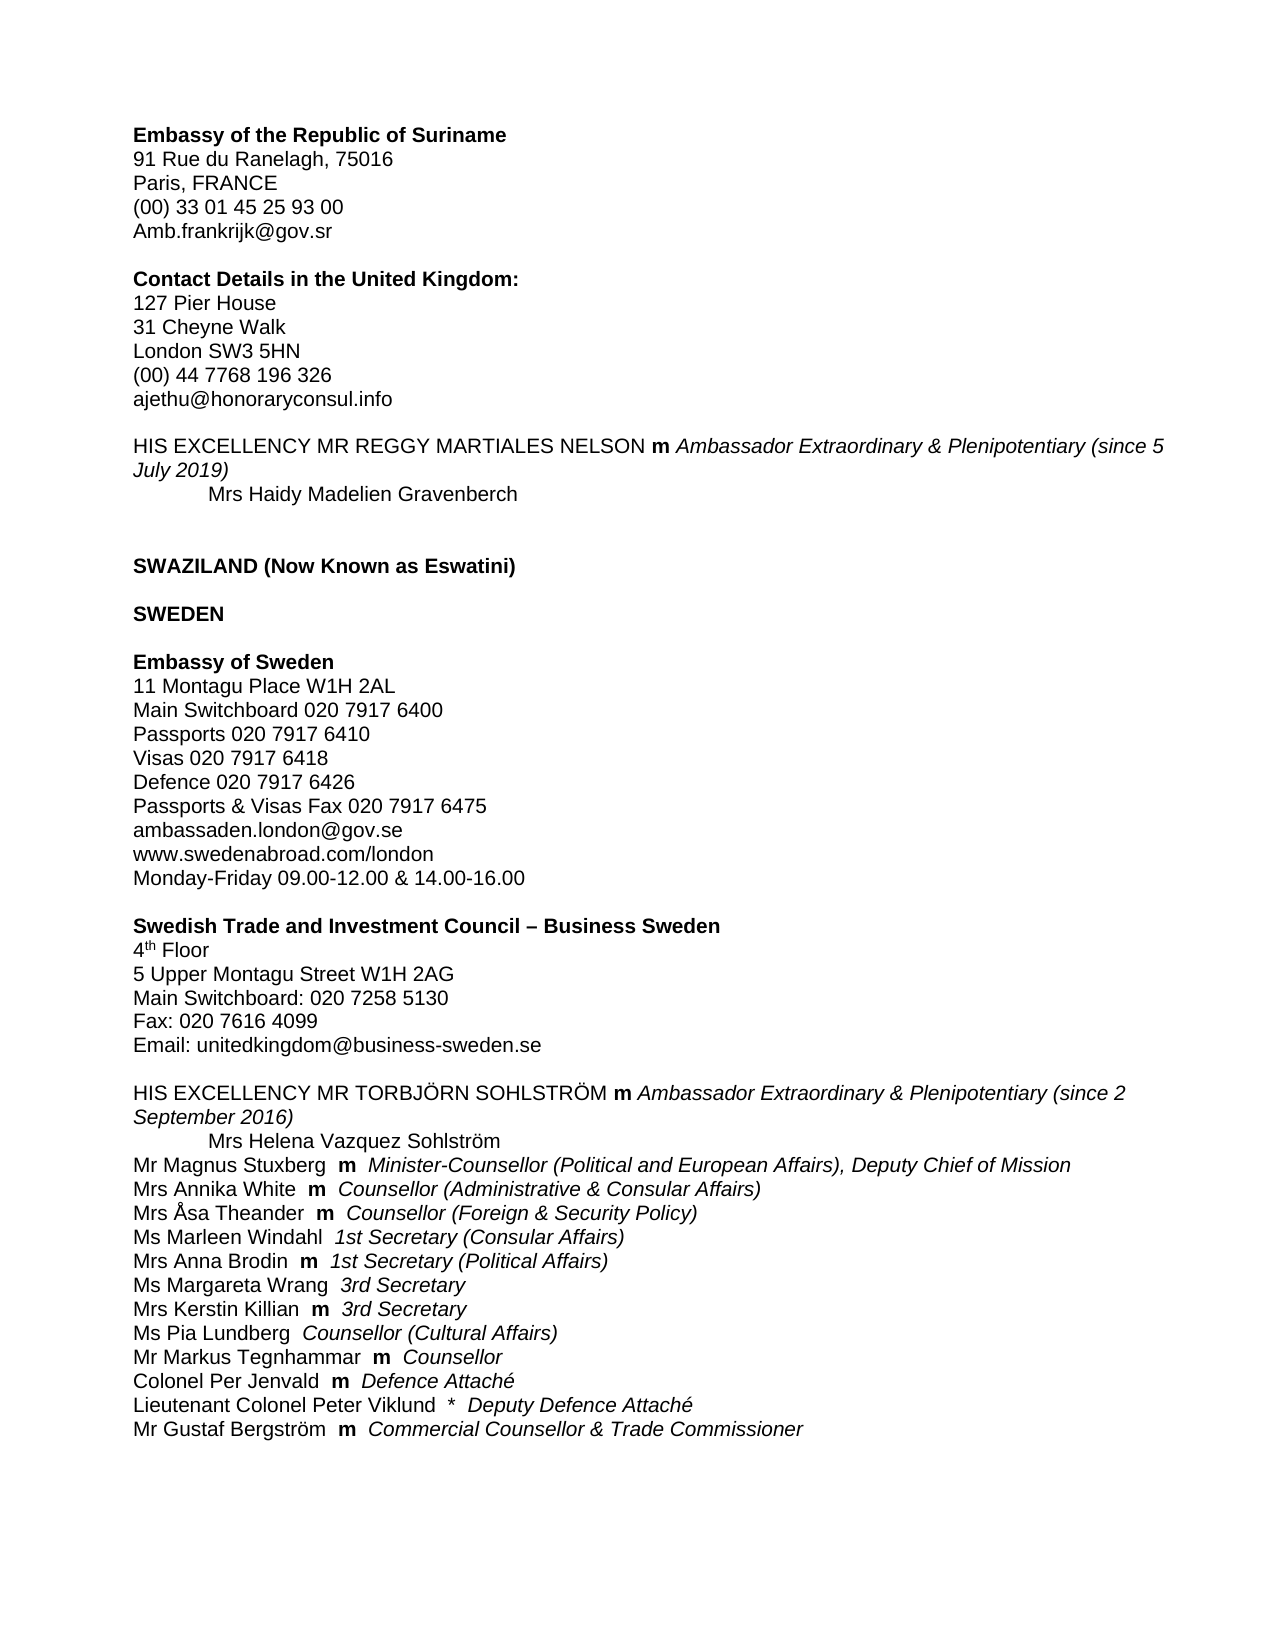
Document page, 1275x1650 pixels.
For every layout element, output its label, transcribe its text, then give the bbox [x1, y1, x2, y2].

text (00) 44 7768 196 326 [133, 362, 1181, 386]
text Main Switchboard 020 7917 6400 [133, 698, 1181, 722]
text (00) 33 01 45 25 93 00 [133, 195, 1181, 219]
text Contact Details in the United Kingdom: [133, 267, 1181, 291]
text Mrs Haidy Madelien Gravenberch [133, 482, 1181, 506]
text www.swedenabroad.com/london [133, 842, 1181, 866]
subtitle Swedish Trade and Investment Council – Business Sweden [133, 913, 1181, 937]
text Paris, FRANCE [133, 171, 1181, 195]
text Defence 020 7917 6426 [133, 770, 1181, 794]
text Mr Gustaf Bergström m Commercial Counsellor & Trade Commissioner [133, 1417, 1181, 1441]
text ambassaden.london@gov.se [133, 818, 1181, 842]
text Amb.frankrijk@gov.sr [133, 219, 1181, 243]
text Mrs Åsa Theander m Counsellor (Foreign & Security Policy) [133, 1201, 1181, 1225]
text ajethu@honoraryconsul.info [133, 386, 1181, 410]
text Monday-Friday 09.00-12.00 & 14.00-16.00 [133, 866, 1181, 889]
subtitle Embassy of the Republic of Suriname [133, 123, 1181, 147]
text Mrs Kerstin Killian m 3rd Secretary [133, 1297, 1181, 1321]
text Ms Marleen Windahl 1st Secretary (Consular Affairs) [133, 1225, 1181, 1249]
text SWEDEN [133, 602, 1181, 626]
text London SW3 5HN [133, 338, 1181, 362]
text 127 Pier House [133, 291, 1181, 314]
text Mrs Anna Brodin m 1st Secretary (Political Affairs) [133, 1249, 1181, 1273]
text Email: unitedkingdom@business-sweden.se [133, 1033, 1181, 1057]
text Ms Margareta Wrang 3rd Secretary [133, 1273, 1181, 1297]
subtitle Embassy of Sweden [133, 650, 1181, 674]
text Colonel Per Jenvald m Defence Attaché [133, 1369, 1181, 1393]
text 5 Upper Montagu Street W1H 2AG [133, 961, 1181, 985]
text 11 Montagu Place W1H 2AL [133, 674, 1181, 698]
text Passports & Visas Fax 020 7917 6475 [133, 794, 1181, 818]
text Passports 020 7917 6410 [133, 722, 1181, 746]
text 4th Floor [133, 937, 1181, 961]
text 91 Rue du Ranelagh, 75016 [133, 147, 1181, 171]
text Main Switchboard: 020 7258 5130 [133, 985, 1181, 1009]
subtitle SWAZILAND (Now Known as Eswatini) [133, 554, 1181, 578]
text HIS EXCELLENCY MR TORBJÖRN SOHLSTRÖM m Ambassador Extraordinary & Plenipotentiary (since 2 September 2016) [133, 1081, 1181, 1129]
text Mr Markus Tegnhammar m Counsellor [133, 1345, 1181, 1369]
text Mrs Annika White m Counsellor (Administrative & Consular Affairs) [133, 1177, 1181, 1201]
text 31 Cheyne Walk [133, 314, 1181, 338]
text HIS EXCELLENCY MR REGGY MARTIALES NELSON m Ambassador Extraordinary & Plenipotentiary (since 5 July 2019) [133, 434, 1181, 482]
text Mr Magnus Stuxberg m Minister-Counsellor (Political and European Affairs), Deputy Chief of Mission [133, 1153, 1181, 1177]
text Lieutenant Colonel Peter Viklund * Deputy Defence Attaché [133, 1393, 1181, 1417]
text Mrs Helena Vazquez Sohlström [133, 1129, 1181, 1153]
text Visas 020 7917 6418 [133, 746, 1181, 770]
text Fax: 020 7616 4099 [133, 1009, 1181, 1033]
text Ms Pia Lundberg Counsellor (Cultural Affairs) [133, 1321, 1181, 1345]
